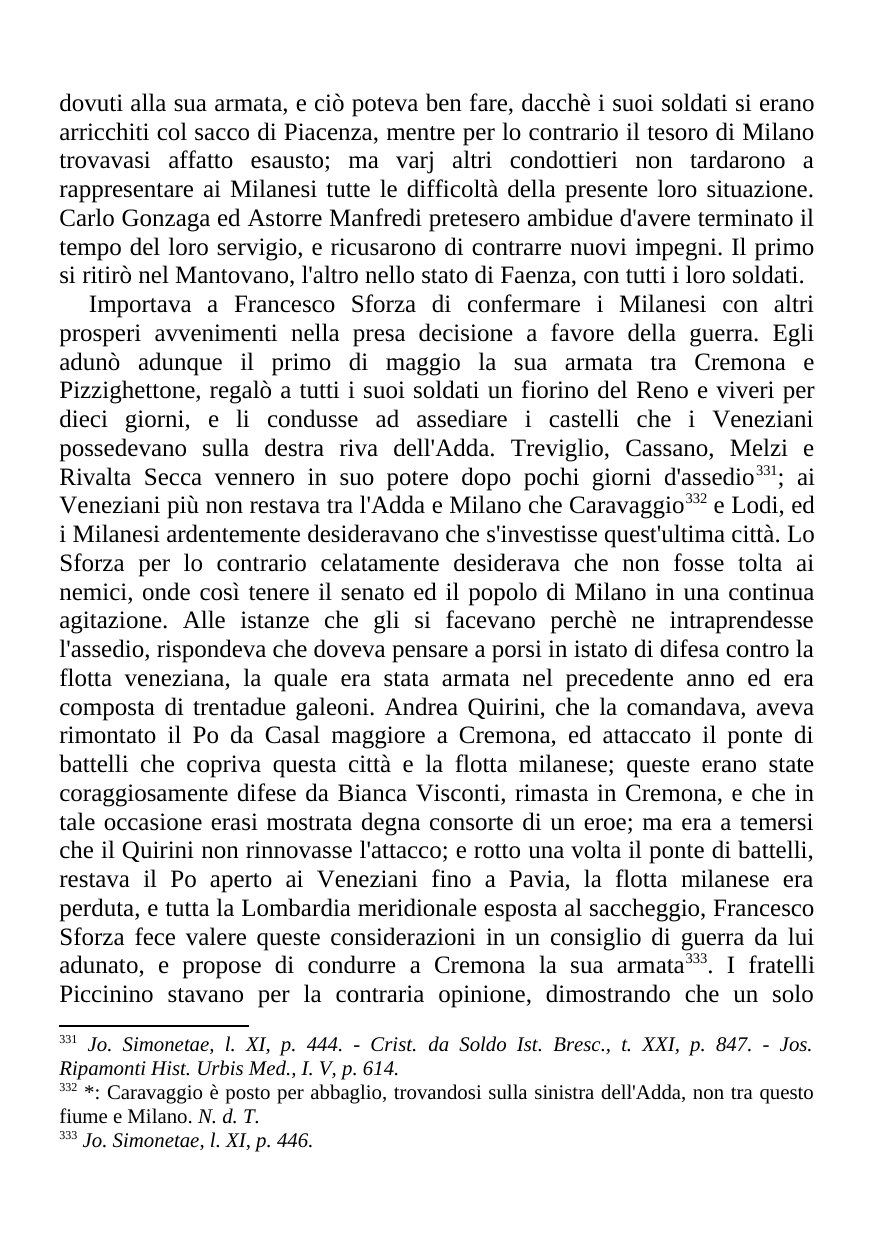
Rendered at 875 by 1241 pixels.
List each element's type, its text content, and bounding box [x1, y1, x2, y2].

text Jo. Simonetae, l. XI, p. 446. [59, 1128, 815, 1152]
text dovuti alla sua armata, e ciò poteva ben fare, dacchè i suoi soldati si erano arricchiti col sacco di Piacenza, mentre per lo contrario il tesoro di Milano trovavasi affatto esausto; ma varj altri condottieri non tardarono a rappresentare ai Milanesi tutte le difficoltà della presente loro situazione. Carlo Gonzaga ed Astorre Manfredi pretesero ambidue d'avere terminato il tempo del loro servigio, e ricusarono di contrarre nuovi impegni. Il primo si ritirò nel Mantovano, l'altro nello stato di Faenza, con tutti i loro soldati. [59, 88, 815, 289]
text *: Caravaggio è posto per abbaglio, trovandosi sulla sinistra dell'Adda, non tra questo fiume e Milano. N. d. T. [59, 1080, 815, 1128]
text Importava a Francesco Sforza di confermare i Milanesi con altri prosperi avvenimenti nella presa decisione a favore della guerra. Egli adunò adunque il primo di maggio la sua armata tra Cremona e Pizzighettone, regalò a tutti i suoi soldati un fiorino del Reno e viveri per dieci giorni, e li condusse ad assediare i castelli che i Veneziani possedevano sulla destra riva dell'Adda. Treviglio, Cassano, Melzi e Rivalta Secca vennero in suo potere dopo pochi giorni d'assedio; ai Veneziani più non restava tra l'Adda e Milano che Caravaggio e Lodi, ed i Milanesi ardentemente desideravano che s'investisse quest'ultima città. Lo Sforza per lo contrario celatamente desiderava che non fosse tolta ai nemici, onde così tenere il senato ed il popolo di Milano in una continua agitazione. Alle istanze che gli si facevano perchè ne intraprendesse l'assedio, rispondeva che doveva pensare a porsi in istato di difesa contro la flotta veneziana, la quale era stata armata nel precedente anno ed era composta di trentadue galeoni. Andrea Quirini, che la comandava, aveva rimontato il Po da Casal maggiore a Cremona, ed attaccato il ponte di battelli che copriva questa città e la flotta milanese; queste erano state coraggiosamente difese da Bianca Visconti, rimasta in Cremona, e che in tale occasione erasi mostrata degna consorte di un eroe; ma era a temersi che il Quirini non rinnovasse l'attacco; e rotto una volta il ponte di battelli, restava il Po aperto ai Veneziani fino a Pavia, la flotta milanese era perduta, e tutta la Lombardia meridionale esposta al saccheggio, Francesco Sforza fece valere queste considerazioni in un consiglio di guerra da lui adunato, e propose di condurre a Cremona la sua armata. I fratelli Piccinino stavano per la contraria opinione, dimostrando che un solo [59, 289, 815, 1008]
text Jo. Simonetae, l. XI, p. 444. - Crist. da Soldo Ist. Bresc., t. XXI, p. 847. - Jos. Ripamonti Hist. Urbis Med., I. V, p. 614. [59, 1032, 815, 1080]
